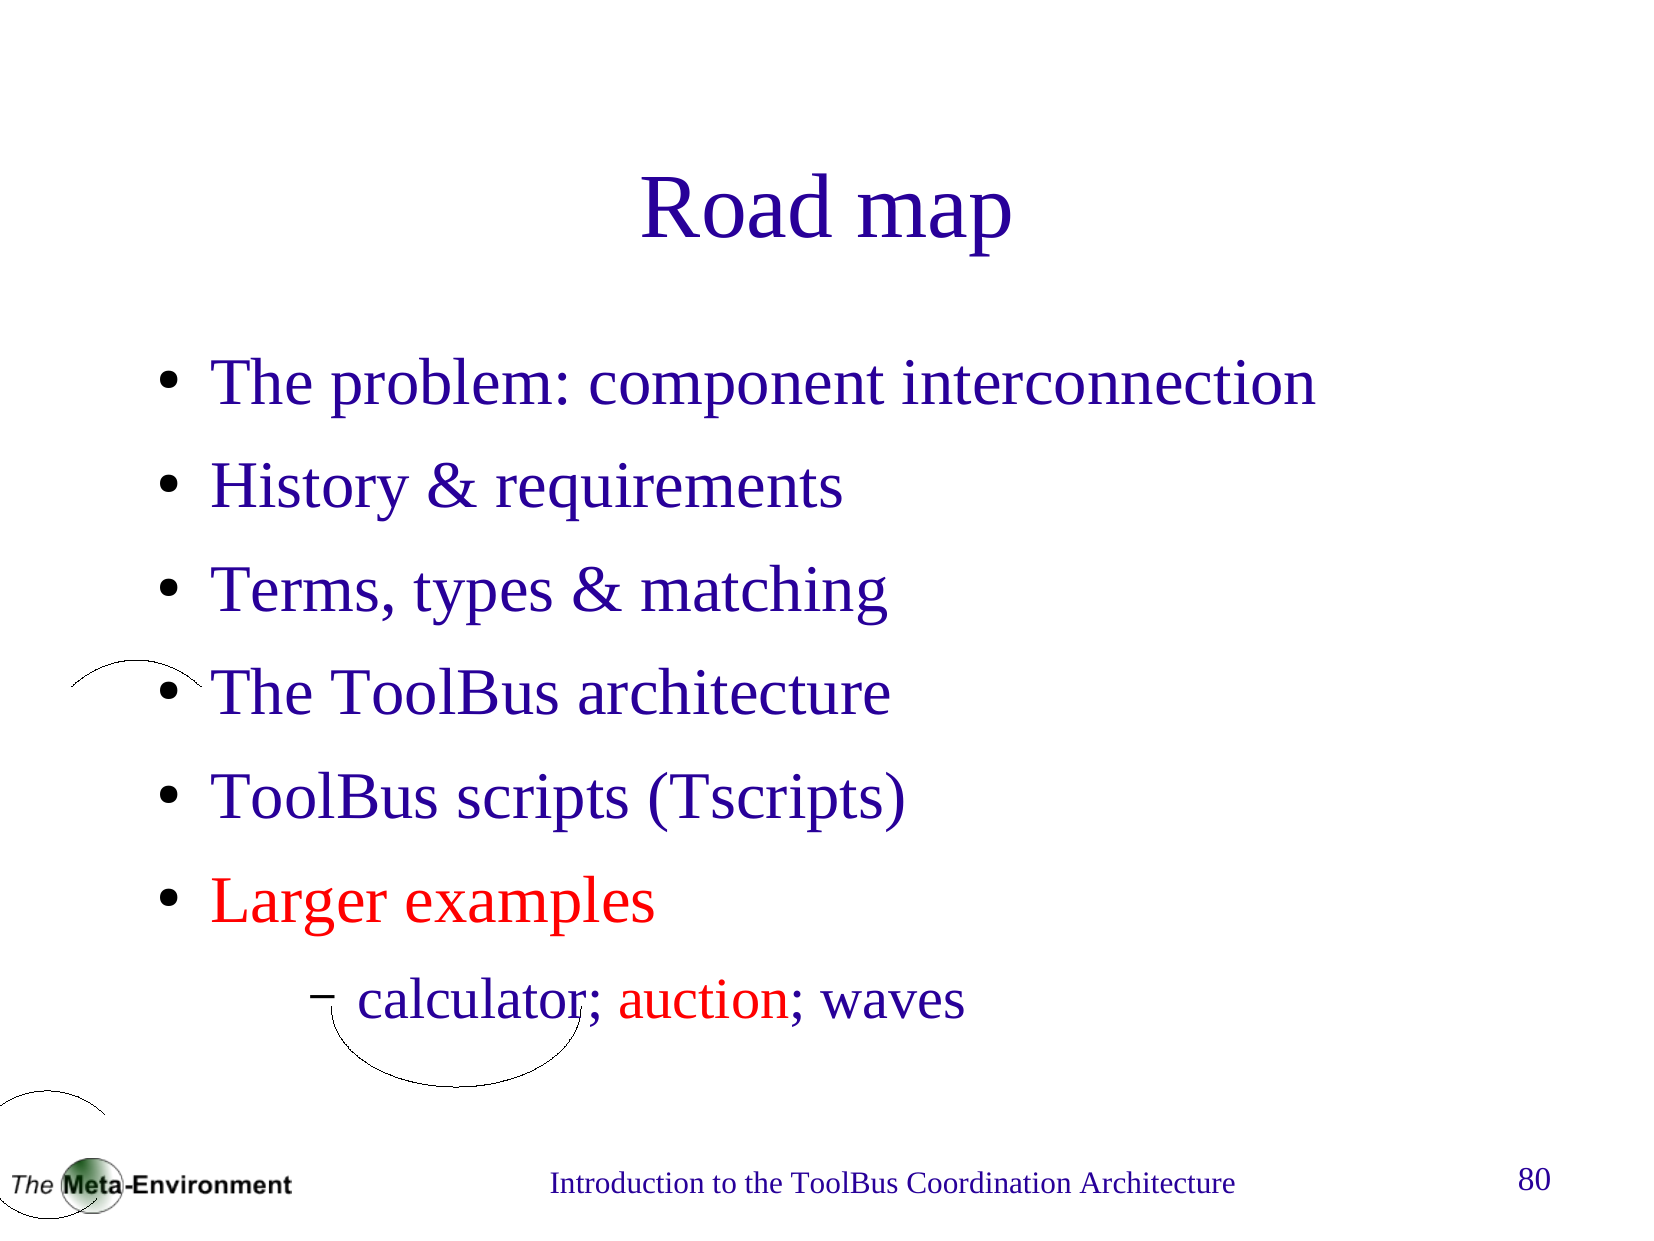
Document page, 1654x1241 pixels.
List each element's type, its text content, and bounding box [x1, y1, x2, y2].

picture [12, 1158, 292, 1214]
list The problem: component interconnection History & requirements Terms, types & matching The ToolBus architecture ToolBus scripts (Tscripts) Larger examples calculator; auction; waves [121, 344, 1534, 1127]
title Road map [121, 102, 1534, 311]
